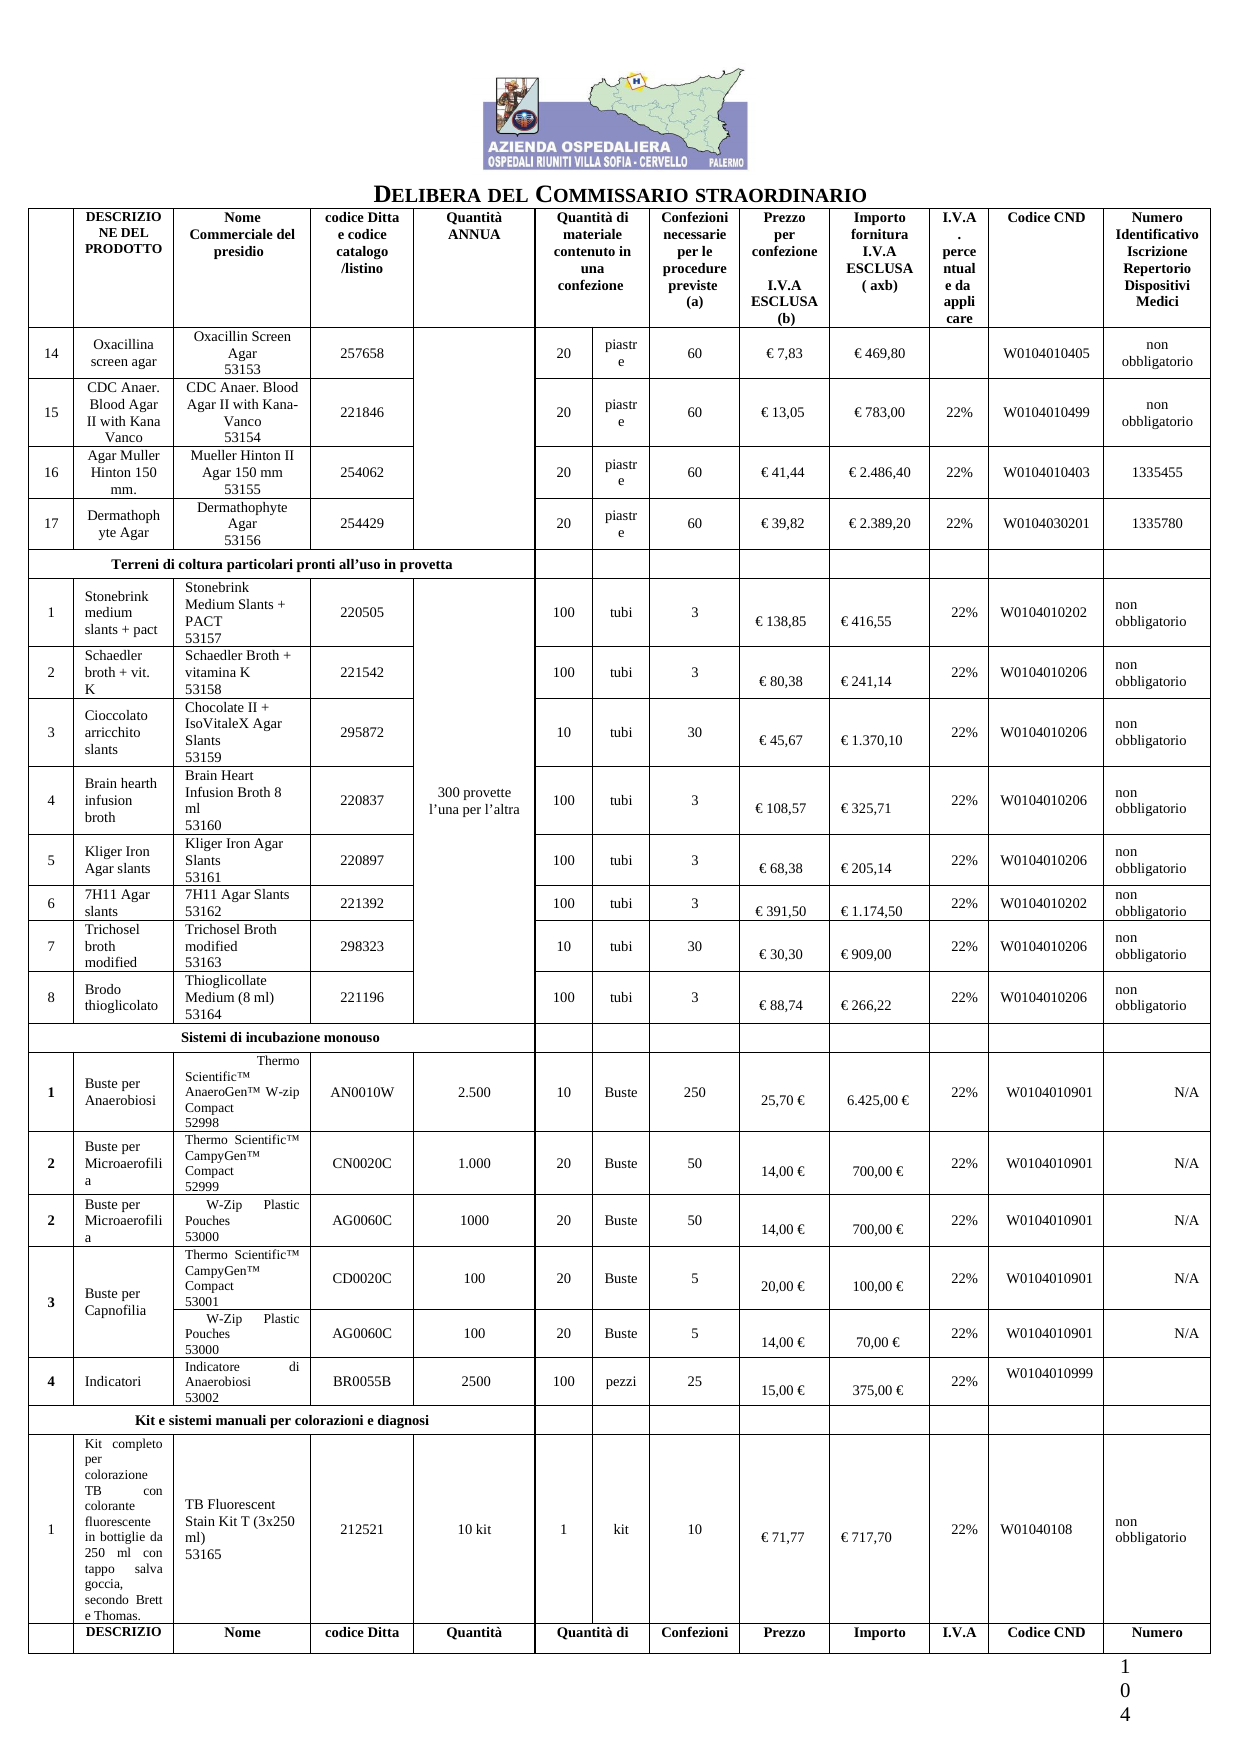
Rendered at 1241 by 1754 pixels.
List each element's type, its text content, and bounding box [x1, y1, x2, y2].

table_cell 7 [29, 921, 73, 971]
table_cell N/A [1104, 1195, 1210, 1246]
table_cell [989, 550, 1103, 578]
table_cell 2500 [414, 1358, 534, 1405]
table_cell € 266,22 [830, 972, 929, 1022]
table_cell 17 [29, 499, 73, 549]
table_cell W0104010206 [989, 647, 1103, 697]
table_cell W0104010206 [989, 767, 1103, 834]
table_cell 20 [536, 499, 592, 549]
table_cell CD0020C [311, 1247, 413, 1309]
table_cell N/A [1104, 1310, 1210, 1357]
table_cell 15,00 € [740, 1358, 829, 1405]
table_cell 6 [29, 886, 73, 920]
table_cell € 39,82 [740, 499, 829, 549]
table_cell Kliger Iron Agar Slants 53161 [174, 835, 310, 885]
table_cell Prezzo [740, 1624, 829, 1653]
table_cell 212521 [311, 1435, 413, 1623]
table_cell non obbligatorio [1104, 328, 1210, 378]
table_cell 22% [930, 499, 988, 549]
table_cell 22% [930, 886, 988, 920]
table_cell [740, 550, 829, 578]
table_cell 3 [650, 647, 739, 697]
table_cell 7H11 Agar Slants 53162 [174, 886, 310, 920]
table_cell 3 [650, 579, 739, 646]
table_cell Mueller Hinton II Agar 150 mm 53155 [174, 447, 310, 497]
table_cell [989, 1406, 1103, 1434]
table_cell 3 [650, 972, 739, 1022]
table_cell non obbligatorio [1104, 1435, 1210, 1623]
table_cell W0104010206 [989, 921, 1103, 971]
table_cell [536, 550, 592, 578]
table_cell Numero [1104, 1624, 1210, 1653]
table_cell Nome [174, 1624, 310, 1653]
table_cell 8 [29, 972, 73, 1022]
table_cell W0104010206 [989, 972, 1103, 1022]
table_cell € 68,38 [740, 835, 829, 885]
table_cell € 783,00 [830, 379, 929, 446]
table_cell 375,00 € [830, 1358, 929, 1405]
table_cell 7H11 Agar slants [74, 886, 173, 920]
table_cell tubi [593, 647, 649, 697]
table_cell W-Zip Plastic Pouches 53000 [174, 1195, 310, 1246]
table_cell 20 [536, 328, 592, 378]
table_cell non obbligatorio [1104, 921, 1210, 971]
table_cell N/A [1104, 1247, 1210, 1309]
table_cell W0104030201 [989, 499, 1103, 549]
table_cell piastre [593, 328, 649, 378]
table_cell CN0020C [311, 1132, 413, 1194]
table_cell N/A [1104, 1053, 1210, 1131]
table_cell W0104010202 [989, 886, 1103, 920]
table_cell 250 [650, 1053, 739, 1131]
table_cell Trichosel broth modified [74, 921, 173, 971]
table_cell € 41,44 [740, 447, 829, 497]
table_cell [1104, 1024, 1210, 1052]
table_cell 1000 [414, 1195, 534, 1246]
table_cell [740, 1024, 829, 1052]
table_cell 1 [29, 1053, 73, 1131]
table_cell Quantità di [536, 1624, 649, 1653]
table_cell 2 [29, 1132, 73, 1194]
table_cell Brain hearth infusion broth [74, 767, 173, 834]
table_cell Numero Identificativo Iscrizione Repertorio Dispositivi Medici [1104, 209, 1210, 327]
table_cell Codice CND [989, 1624, 1103, 1653]
table_cell € 45,67 [740, 699, 829, 766]
table_cell 5 [650, 1247, 739, 1309]
table_cell 298323 [311, 921, 413, 971]
table_cell Chocolate II + IsoVitaleX Agar Slants 53159 [174, 699, 310, 766]
table_cell Buste per Microaerofilia [74, 1132, 173, 1194]
table_cell 20 [536, 1132, 592, 1194]
table_cell [650, 1406, 739, 1434]
table_cell W0104010901 [989, 1132, 1103, 1194]
table_cell € 717,70 [830, 1435, 929, 1623]
table_cell W0104010499 [989, 379, 1103, 446]
table_cell € 1.174,50 [830, 886, 929, 920]
table_cell [930, 1024, 988, 1052]
table_cell 22% [930, 921, 988, 971]
table_cell 15 [29, 379, 73, 446]
table_cell non obbligatorio [1104, 579, 1210, 646]
table_cell tubi [593, 699, 649, 766]
table_cell € 469,80 [830, 328, 929, 378]
table_cell [989, 1024, 1103, 1052]
table_cell Buste per Capnofilia [74, 1247, 173, 1357]
table_cell 1 [29, 579, 73, 646]
table_cell [650, 550, 739, 578]
table_cell tubi [593, 579, 649, 646]
table_cell 22% [930, 1132, 988, 1194]
table_cell 254062 [311, 447, 413, 497]
table_cell 22% [930, 447, 988, 497]
table_cell € 30,30 [740, 921, 829, 971]
table_cell 700,00 € [830, 1132, 929, 1194]
table_cell 4 [29, 767, 73, 834]
table_cell 254429 [311, 499, 413, 549]
table_cell € 325,71 [830, 767, 929, 834]
table_cell 221196 [311, 972, 413, 1022]
table_cell [1104, 550, 1210, 578]
table_cell 2 [29, 647, 73, 697]
table_cell pezzi [593, 1358, 649, 1405]
table_cell W-Zip Plastic Pouches 53000 [174, 1310, 310, 1357]
table_cell 60 [650, 499, 739, 549]
table_cell 221846 [311, 379, 413, 446]
table_cell 100,00 € [830, 1247, 929, 1309]
table_cell 14,00 € [740, 1310, 829, 1357]
table_cell 20 [536, 447, 592, 497]
table_cell 3 [29, 1247, 73, 1357]
table_cell € 1.370,10 [830, 699, 929, 766]
table_cell non obbligatorio [1104, 972, 1210, 1022]
table_cell 5 [650, 1310, 739, 1357]
table_cell 22% [930, 379, 988, 446]
table_cell [593, 1024, 649, 1052]
table_cell TB Fluorescent Stain Kit T (3x250 ml) 53165 [174, 1435, 310, 1623]
table_cell 22% [930, 1435, 988, 1623]
table_cell Thermo Scientific™ CampyGen™ Compact 53001 [174, 1247, 310, 1309]
table_cell 220897 [311, 835, 413, 885]
table_cell Thioglicollate Medium (8 ml) 53164 [174, 972, 310, 1022]
table_cell tubi [593, 886, 649, 920]
table_cell Importo [830, 1624, 929, 1653]
table_cell codice Ditta [311, 1624, 413, 1653]
table_cell [593, 550, 649, 578]
table_cell 22% [930, 1358, 988, 1405]
table_cell W0104010901 [989, 1310, 1103, 1357]
table_cell BR0055B [311, 1358, 413, 1405]
table_cell 221542 [311, 647, 413, 697]
table_cell Codice CND [989, 209, 1103, 327]
table_cell tubi [593, 835, 649, 885]
table_cell [650, 1024, 739, 1052]
table_cell 100 [536, 1358, 592, 1405]
table_cell € 71,77 [740, 1435, 829, 1623]
table_cell € 108,57 [740, 767, 829, 834]
table_cell I.V.A [930, 1624, 988, 1653]
table_cell [536, 1406, 592, 1434]
table_cell 100 [536, 767, 592, 834]
table_cell Agar Muller Hinton 150 mm. [74, 447, 173, 497]
table_cell [29, 209, 73, 327]
table_cell W0104010901 [989, 1053, 1103, 1131]
table_cell 4 [29, 1358, 73, 1405]
table_cell 100 [536, 972, 592, 1022]
table_cell Indicatore di Anaerobiosi 53002 [174, 1358, 310, 1405]
table_cell non obbligatorio [1104, 699, 1210, 766]
table_cell Oxacillina screen agar [74, 328, 173, 378]
table_cell piastre [593, 379, 649, 446]
table_cell kit [593, 1435, 649, 1623]
table_cell 5 [29, 835, 73, 885]
table_cell Buste [593, 1310, 649, 1357]
table_cell 3 [29, 699, 73, 766]
table_cell 1 [536, 1435, 592, 1623]
table_cell non obbligatorio [1104, 835, 1210, 885]
table_cell W0104010901 [989, 1195, 1103, 1246]
table_cell Quantità [414, 1624, 534, 1653]
table_cell N/A [1104, 1132, 1210, 1194]
table_cell AN0010W [311, 1053, 413, 1131]
table_cell [740, 1406, 829, 1434]
table_cell 30 [650, 921, 739, 971]
table_cell 70,00 € [830, 1310, 929, 1357]
table_cell 700,00 € [830, 1195, 929, 1246]
table_cell W0104010206 [989, 835, 1103, 885]
table_cell W0104010202 [989, 579, 1103, 646]
table_cell 3 [650, 835, 739, 885]
table_cell 100 [536, 647, 592, 697]
table_cell 10 [536, 921, 592, 971]
table_cell [930, 328, 988, 378]
table_cell 100 [414, 1247, 534, 1309]
table_cell 10 [650, 1435, 739, 1623]
table_cell W0104010206 [989, 699, 1103, 766]
table_cell W01040108 [989, 1435, 1103, 1623]
table_cell € 241,14 [830, 647, 929, 697]
table_cell 1.000 [414, 1132, 534, 1194]
table_cell Schaedler Broth + vitamina K 53158 [174, 647, 310, 697]
table_cell CDC Anaer. Blood Agar II with Kana Vanco [74, 379, 173, 446]
table_cell Buste per Anaerobiosi [74, 1053, 173, 1131]
table_cell [593, 1406, 649, 1434]
table_cell Quantità ANNUA [414, 209, 534, 327]
table_cell Brodo thioglicolato [74, 972, 173, 1022]
table_cell Prezzo per confezione I.V.A ESCLUSA (b) [740, 209, 829, 327]
table_cell codice Ditta e codice catalogo /listino [311, 209, 413, 327]
table_cell 220837 [311, 767, 413, 834]
table_cell 1 [29, 1435, 73, 1623]
table_cell tubi [593, 921, 649, 971]
table_cell 2.500 [414, 1053, 534, 1131]
table_cell W0104010405 [989, 328, 1103, 378]
table_cell Quantità di materiale contenuto in una confezione [536, 209, 649, 327]
table_cell Cioccolato arricchito slants [74, 699, 173, 766]
table_cell 22% [930, 1247, 988, 1309]
table_cell W0104010999 [989, 1358, 1103, 1405]
table_cell 50 [650, 1132, 739, 1194]
table_cell € 138,85 [740, 579, 829, 646]
table_cell [830, 550, 929, 578]
table_cell tubi [593, 767, 649, 834]
table_cell € 909,00 [830, 921, 929, 971]
table_cell Buste [593, 1195, 649, 1246]
table_cell 14,00 € [740, 1132, 829, 1194]
table_cell 100 [414, 1310, 534, 1357]
table_cell piastre [593, 499, 649, 549]
table_cell 100 [536, 886, 592, 920]
table_cell 3 [650, 767, 739, 834]
table_cell Stonebrink medium slants + pact [74, 579, 173, 646]
table_cell 100 [536, 835, 592, 885]
table_cell 22% [930, 699, 988, 766]
table_cell [830, 1024, 929, 1052]
table_cell 6.425,00 € [830, 1053, 929, 1131]
table_cell non obbligatorio [1104, 647, 1210, 697]
table_cell Thermo Scientific™ CampyGen™ Compact 52999 [174, 1132, 310, 1194]
table_cell Confezioni necessarie per le procedure previste (a) [650, 209, 739, 327]
table_cell W0104010901 [989, 1247, 1103, 1309]
table_cell CDC Anaer. Blood Agar II with Kana-Vanco 53154 [174, 379, 310, 446]
table_cell 1335780 [1104, 499, 1210, 549]
table_cell € 80,38 [740, 647, 829, 697]
table_cell Buste [593, 1132, 649, 1194]
table_cell Buste [593, 1247, 649, 1309]
table_cell Kit completo per colorazione TB con colorante fluorescente in bottiglie da 250 ml con tappo salva goccia, secondo Brett e Thomas. [74, 1435, 173, 1623]
table_cell non obbligatorio [1104, 886, 1210, 920]
table_cell [930, 1406, 988, 1434]
table_cell 20 [536, 1310, 592, 1357]
table_cell 221392 [311, 886, 413, 920]
table_cell 16 [29, 447, 73, 497]
table_cell 10 [536, 1053, 592, 1131]
table_cell 20,00 € [740, 1247, 829, 1309]
table_cell 30 [650, 699, 739, 766]
table_cell € 88,74 [740, 972, 829, 1022]
table_cell 22% [930, 767, 988, 834]
table_cell W0104010403 [989, 447, 1103, 497]
table_cell Importo fornitura I.V.A ESCLUSA ( axb) [830, 209, 929, 327]
table_cell 60 [650, 447, 739, 497]
table_cell € 205,14 [830, 835, 929, 885]
table_cell 14,00 € [740, 1195, 829, 1246]
table_cell Trichosel Broth modified 53163 [174, 921, 310, 971]
table_cell 22% [930, 972, 988, 1022]
table_cell Kliger Iron Agar slants [74, 835, 173, 885]
table_cell 1335455 [1104, 447, 1210, 497]
table_cell AG0060C [311, 1310, 413, 1357]
table_cell non obbligatorio [1104, 379, 1210, 446]
table_cell [1104, 1406, 1210, 1434]
table_cell 14 [29, 328, 73, 378]
table_cell 257658 [311, 328, 413, 378]
table_cell 22% [930, 835, 988, 885]
table_cell DESCRIZIONE DEL PRODOTTO [74, 209, 173, 327]
table_cell AG0060C [311, 1195, 413, 1246]
table_cell Buste [593, 1053, 649, 1131]
table_cell [1104, 1358, 1210, 1405]
table_cell non obbligatorio [1104, 767, 1210, 834]
table_cell 60 [650, 379, 739, 446]
table_cell € 416,55 [830, 579, 929, 646]
table_cell 10 [536, 699, 592, 766]
table_cell Sistemi di incubazione monouso [29, 1024, 534, 1052]
table_cell [414, 328, 534, 549]
table_cell 25 [650, 1358, 739, 1405]
table_cell € 7,83 [740, 328, 829, 378]
table_cell [830, 1406, 929, 1434]
table_cell Confezioni [650, 1624, 739, 1653]
table_cell 10 kit [414, 1435, 534, 1623]
table_cell Oxacillin Screen Agar 53153 [174, 328, 310, 378]
table_cell tubi [593, 972, 649, 1022]
table_cell piastre [593, 447, 649, 497]
table_cell 295872 [311, 699, 413, 766]
table_cell 25,70 € [740, 1053, 829, 1131]
table_cell [29, 1624, 73, 1653]
table_cell 50 [650, 1195, 739, 1246]
table_cell 20 [536, 379, 592, 446]
table_cell [930, 550, 988, 578]
table_cell Schaedler broth + vit. K [74, 647, 173, 697]
table_cell 220505 [311, 579, 413, 646]
table_cell 20 [536, 1195, 592, 1246]
table_cell 60 [650, 328, 739, 378]
table_cell Indicatori [74, 1358, 173, 1405]
table_cell 100 [536, 579, 592, 646]
table_cell 2 [29, 1195, 73, 1246]
table_cell Terreni di coltura particolari pronti all’uso in provetta [29, 550, 534, 578]
table_cell Thermo Scientific™ AnaeroGen™ W-zip Compact 52998 [174, 1053, 310, 1131]
table_cell € 2.486,40 [830, 447, 929, 497]
table_cell 22% [930, 579, 988, 646]
table_cell 300 provette l’una per l’altra [414, 579, 534, 1022]
table_cell 22% [930, 647, 988, 697]
table_cell € 13,05 [740, 379, 829, 446]
table_cell 22% [930, 1310, 988, 1357]
table_cell Dermathophyte Agar 53156 [174, 499, 310, 549]
table_cell Nome Commerciale del presidio [174, 209, 310, 327]
table_cell Buste per Microaerofilia [74, 1195, 173, 1246]
table_cell Brain Heart Infusion Broth 8 ml 53160 [174, 767, 310, 834]
table_cell [536, 1024, 592, 1052]
table_cell 22% [930, 1053, 988, 1131]
table_cell 3 [650, 886, 739, 920]
table_cell Kit e sistemi manuali per colorazioni e diagnosi [29, 1406, 534, 1434]
table_cell 22% [930, 1195, 988, 1246]
table_cell I.V.A. percentuale da applicare [930, 209, 988, 327]
table_cell Dermathophyte Agar [74, 499, 173, 549]
table_cell € 391,50 [740, 886, 829, 920]
table_cell DESCRIZIO [74, 1624, 173, 1653]
table_cell € 2.389,20 [830, 499, 929, 549]
table_cell 20 [536, 1247, 592, 1309]
table_cell Stonebrink Medium Slants + PACT 53157 [174, 579, 310, 646]
